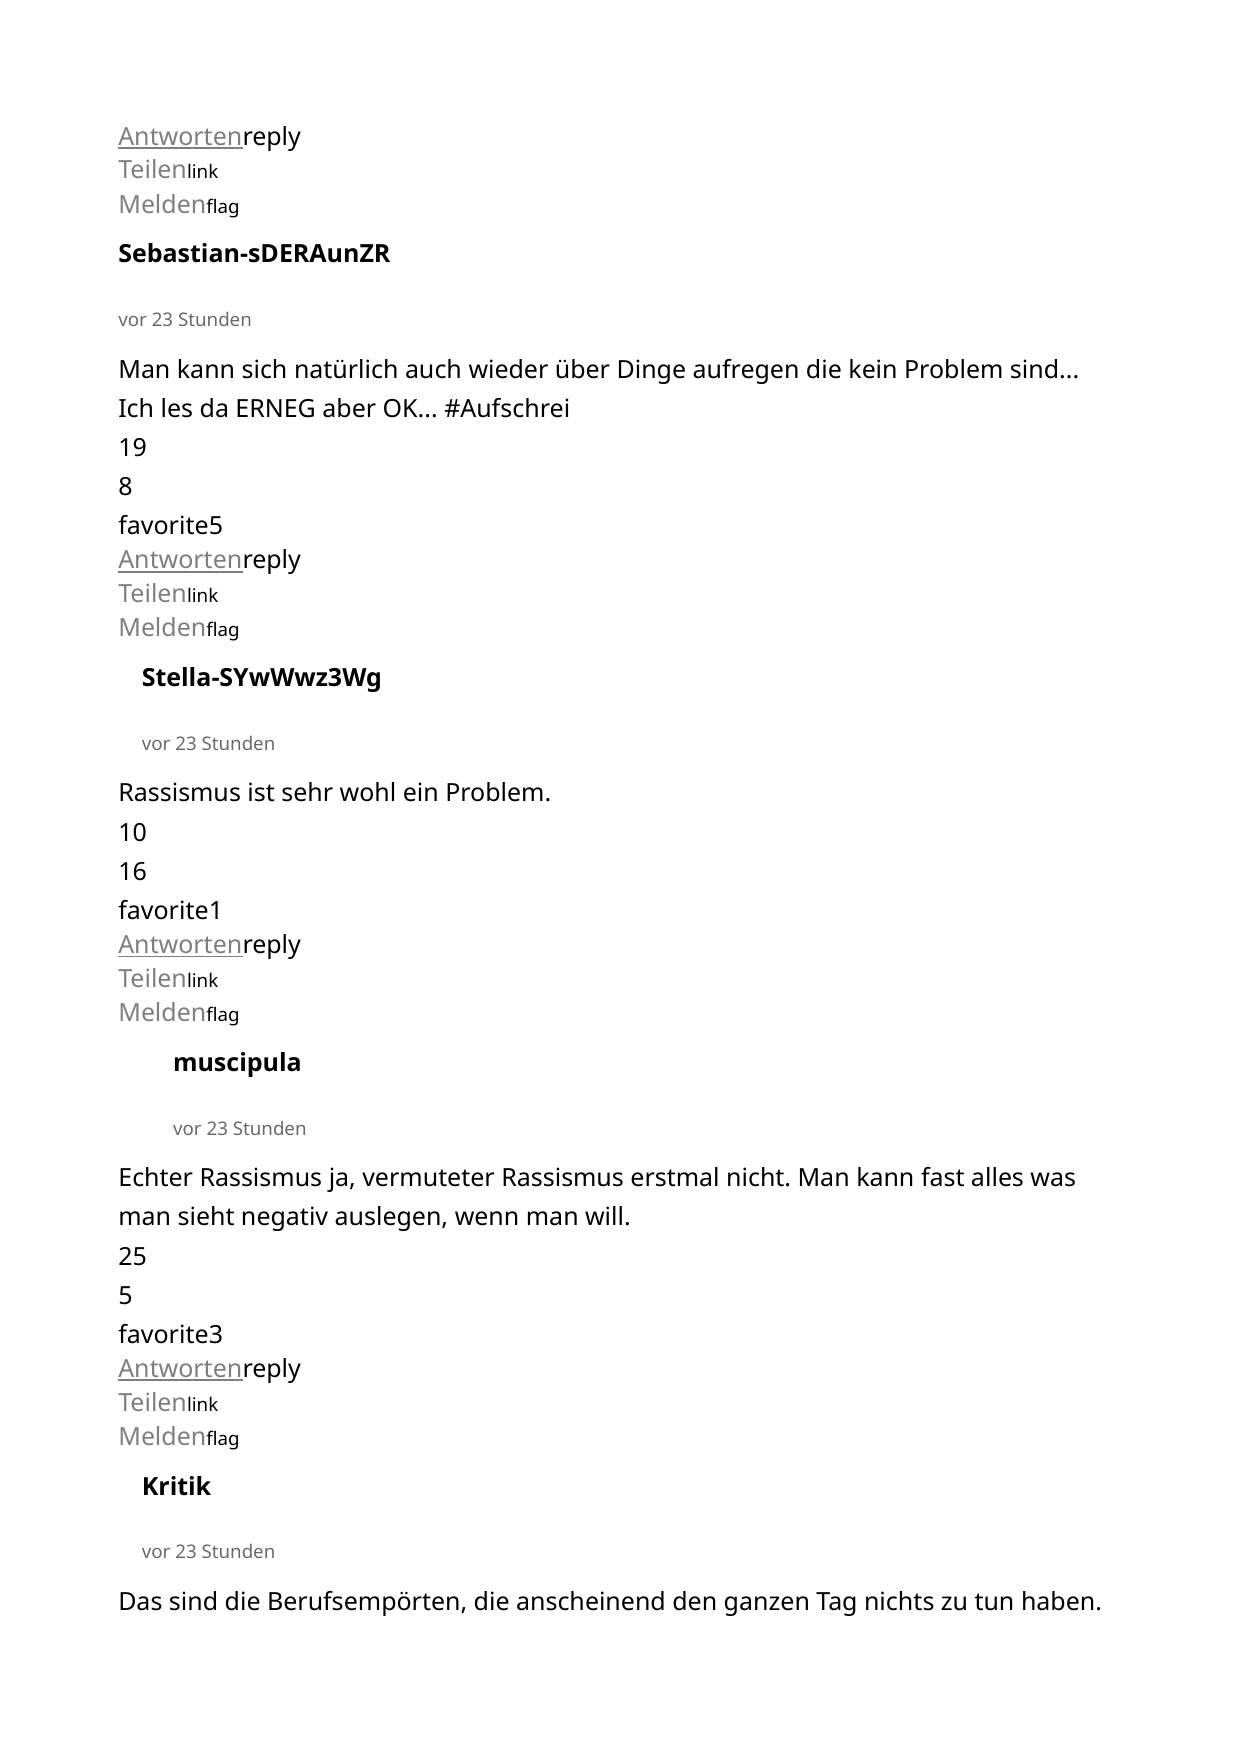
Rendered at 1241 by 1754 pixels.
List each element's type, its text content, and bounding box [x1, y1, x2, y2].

text Antwortenreply [118, 118, 1122, 152]
text Sebastian-sDERAunZR [118, 236, 1114, 270]
text vor 23 Stunden [173, 1115, 1117, 1140]
text favorite5 [118, 508, 1122, 542]
text Meldenflag [118, 186, 1122, 220]
text Das sind die Berufsempörten, die anscheinend den ganzen Tag nichts zu tun haben. [118, 1584, 1122, 1618]
text Antwortenreply [118, 1351, 1122, 1384]
text Teilenlink [118, 1384, 1122, 1419]
text Echter Rassismus ja, vermuteter Rassismus erstmal nicht. Man kann fast alles was man sieht negativ auslegen, wenn man will. [118, 1160, 1122, 1233]
text Stella-SYwWwz3Wg [142, 660, 1114, 694]
text Teilenlink [118, 961, 1122, 995]
text favorite1 [118, 893, 1122, 927]
text Rassismus ist sehr wohl ein Problem. [118, 775, 1122, 809]
text vor 23 Stunden [118, 306, 1117, 332]
text Teilenlink [118, 152, 1122, 186]
text Antwortenreply [118, 927, 1122, 961]
text 16 [118, 853, 1122, 887]
text Kritik [142, 1468, 1114, 1502]
text vor 23 Stunden [142, 730, 1117, 756]
text 5 [118, 1277, 1122, 1311]
text favorite3 [118, 1316, 1122, 1351]
text 10 [118, 814, 1122, 848]
text Meldenflag [118, 610, 1122, 644]
text Meldenflag [118, 995, 1122, 1029]
text muscipula [173, 1044, 1114, 1078]
text 25 [118, 1238, 1122, 1272]
text 19 [118, 429, 1122, 464]
text Teilenlink [118, 576, 1122, 610]
text vor 23 Stunden [142, 1539, 1117, 1564]
text Meldenflag [118, 1419, 1122, 1453]
text Antwortenreply [118, 542, 1122, 576]
text Man kann sich natürlich auch wieder über Dinge aufregen die kein Problem sind... Ich les da ERNEG aber OK... #Aufschrei [118, 351, 1122, 424]
text 8 [118, 469, 1122, 503]
